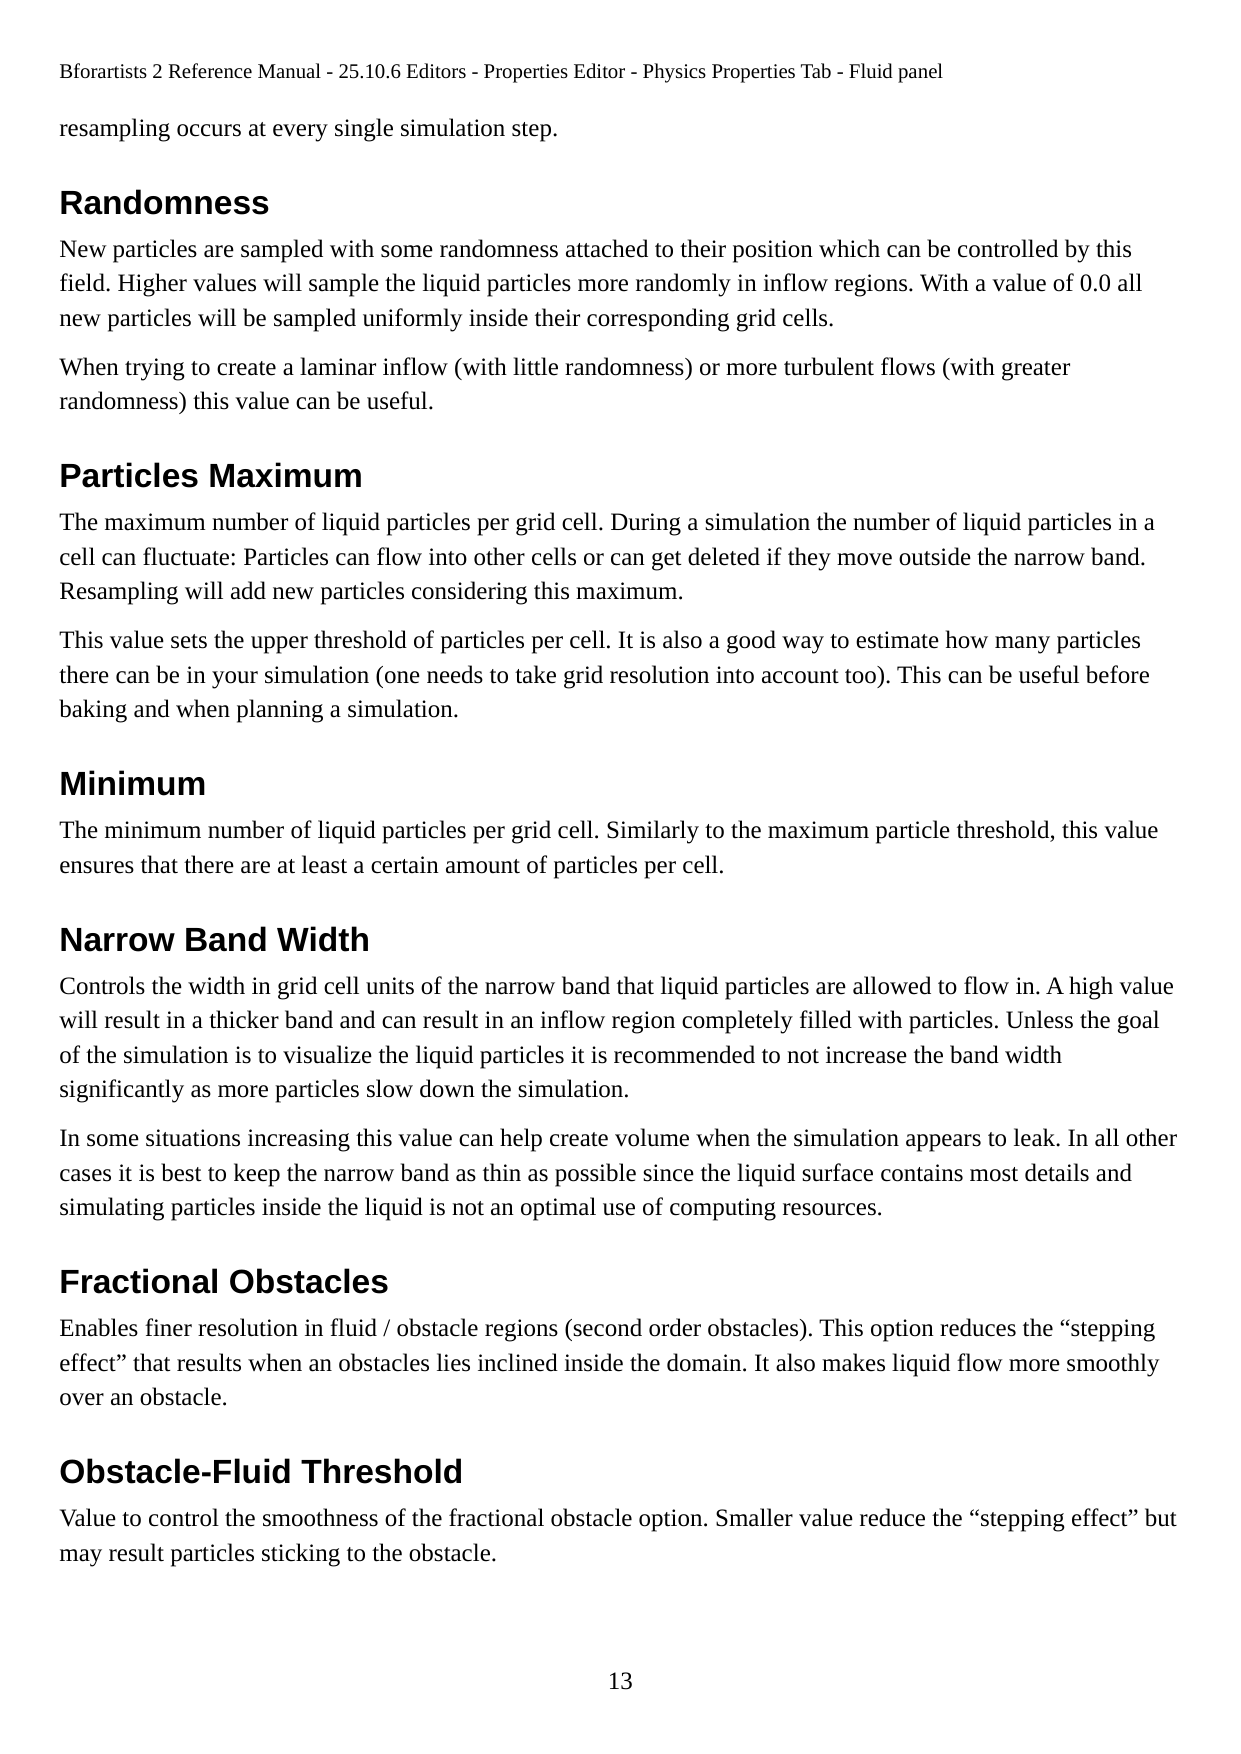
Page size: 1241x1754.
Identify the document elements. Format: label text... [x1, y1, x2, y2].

text Controls the width in grid cell units of the narrow band that liquid particles are allowed to flow in. A high value will result in a thicker band and can result in an inflow region completely filled with particles. Unless the goal of the simulation is to visualize the liquid particles it is recommended to not increase the band width significantly as more particles slow down the simulation. [59, 971, 1181, 1103]
subtitle Minimum [59, 764, 1181, 803]
text Value to control the smoothness of the fractional obstacle option. Smaller value reduce the “stepping effect” but may result particles sticking to the obstacle. [59, 1503, 1181, 1566]
subtitle Randomness [59, 182, 1181, 221]
text This value sets the upper threshold of particles per cell. It is also a good way to estimate how many particles there can be in your simulation (one needs to take grid resolution into account too). This can be useful before baking and when planning a simulation. [59, 625, 1181, 723]
subtitle Particles Maximum [59, 456, 1181, 495]
text resampling occurs at every single simulation step. [59, 113, 1181, 141]
text New particles are sampled with some randomness attached to their position which can be controlled by this field. Higher values will sample the liquid particles more randomly in inflow regions. With a value of 0.0 all new particles will be sampled uniformly inside their corresponding grid cells. [59, 234, 1181, 331]
text The maximum number of liquid particles per grid cell. During a simulation the number of liquid particles in a cell can fluctuate: Particles can flow into other cells or can get deleted if they move outside the narrow band. Resampling will add new particles considering this maximum. [59, 507, 1181, 605]
subtitle Fractional Obstacles [59, 1262, 1181, 1301]
subtitle Narrow Band Width [59, 919, 1181, 958]
text In some situations increasing this value can help create volume when the simulation appears to leak. In all other cases it is best to keep the narrow band as thin as possible since the liquid surface contains most details and simulating particles inside the liquid is not an optimal use of computing resources. [59, 1123, 1181, 1221]
text The minimum number of liquid particles per grid cell. Similarly to the maximum particle threshold, this value ensures that there are at least a certain amount of particles per cell. [59, 815, 1181, 878]
text When trying to create a laminar inflow (with little randomness) or more turbulent flows (with greater randomness) this value can be useful. [59, 352, 1181, 415]
text Enables finer resolution in fluid / obstacle regions (second order obstacles). This option reduces the “stepping effect” that results when an obstacles lies inclined inside the domain. It also makes liquid flow more smoothly over an obstacle. [59, 1313, 1181, 1411]
subtitle Obstacle-Fluid Threshold [59, 1452, 1181, 1491]
